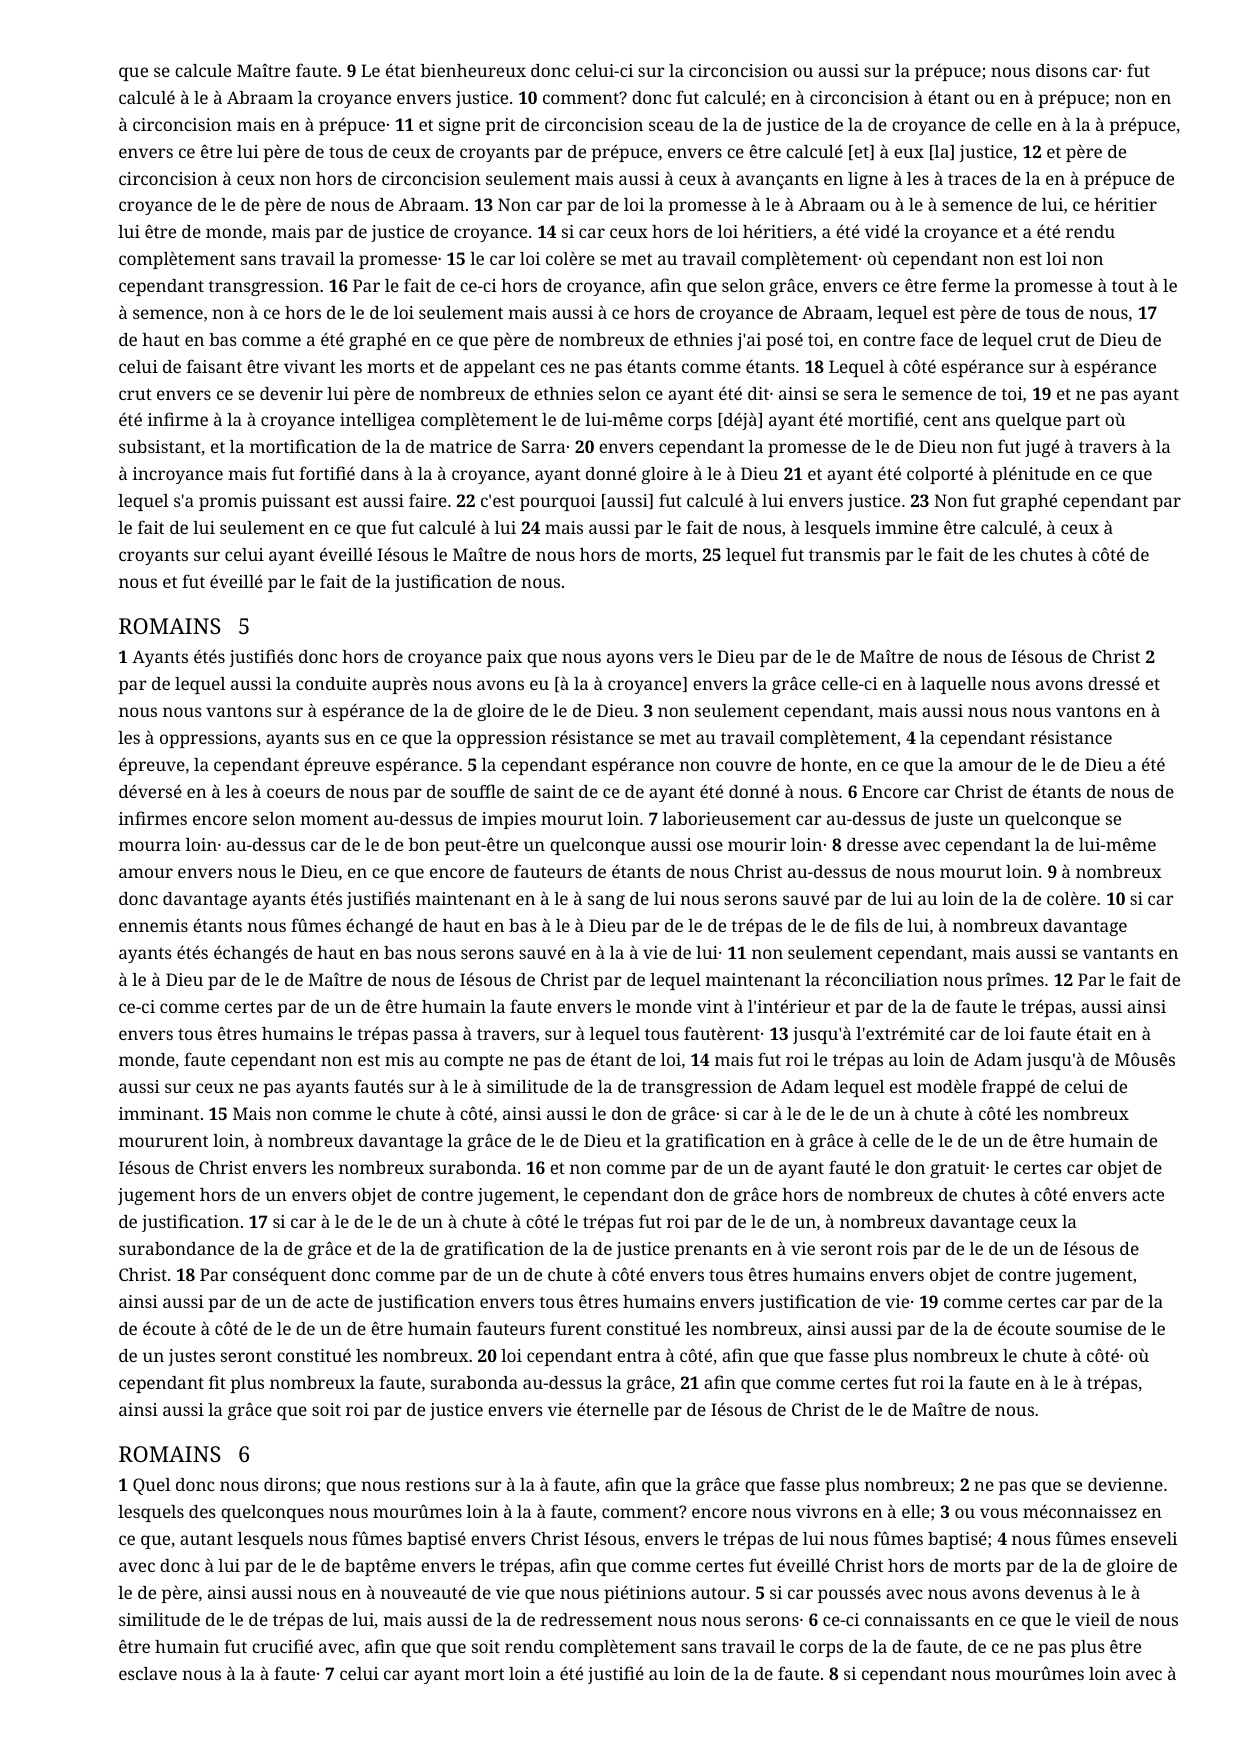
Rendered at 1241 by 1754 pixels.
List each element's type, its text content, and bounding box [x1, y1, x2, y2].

text ROMAINS 6 [118, 1439, 1181, 1469]
text ROMAINS 5 [118, 611, 1181, 641]
text que se calcule Maître faute. 9 Le état bienheureux donc celui-ci sur la circoncision ou aussi sur la prépuce; nous disons car· fut calculé à le à Abraam la croyance envers justice. 10 comment? donc fut calculé; en à circoncision à étant ou en à prépuce; non en à circoncision mais en à prépuce· 11 et signe prit de circoncision sceau de la de justice de la de croyance de celle en à la à prépuce, envers ce être lui père de tous de ceux de croyants par de prépuce, envers ce être calculé [et] à eux [la] justice, 12 et père de circoncision à ceux non hors de circoncision seulement mais aussi à ceux à avançants en ligne à les à traces de la en à prépuce de croyance de le de père de nous de Abraam. 13 Non car par de loi la promesse à le à Abraam ou à le à semence de lui, ce héritier lui être de monde, mais par de justice de croyance. 14 si car ceux hors de loi héritiers, a été vidé la croyance et a été rendu complètement sans travail la promesse· 15 le car loi colère se met au travail complètement· où cependant non est loi non cependant transgression. 16 Par le fait de ce-ci hors de croyance, afin que selon grâce, envers ce être ferme la promesse à tout à le à semence, non à ce hors de le de loi seulement mais aussi à ce hors de croyance de Abraam, lequel est père de tous de nous, 17 de haut en bas comme a été graphé en ce que père de nombreux de ethnies j'ai posé toi, en contre face de lequel crut de Dieu de celui de faisant être vivant les morts et de appelant ces ne pas étants comme étants. 18 Lequel à côté espérance sur à espérance crut envers ce se devenir lui père de nombreux de ethnies selon ce ayant été dit· ainsi se sera le semence de toi, 19 et ne pas ayant été infirme à la à croyance intelligea complètement le de lui-même corps [déjà] ayant été mortifié, cent ans quelque part où subsistant, et la mortification de la de matrice de Sarra· 20 envers cependant la promesse de le de Dieu non fut jugé à travers à la à incroyance mais fut fortifié dans à la à croyance, ayant donné gloire à le à Dieu 21 et ayant été colporté à plénitude en ce que lequel s'a promis puissant est aussi faire. 22 c'est pourquoi [aussi] fut calculé à lui envers justice. 23 Non fut graphé cependant par le fait de lui seulement en ce que fut calculé à lui 24 mais aussi par le fait de nous, à lesquels immine être calculé, à ceux à croyants sur celui ayant éveillé Iésous le Maître de nous hors de morts, 25 lequel fut transmis par le fait de les chutes à côté de nous et fut éveillé par le fait de la justification de nous. [118, 59, 1181, 593]
text 1 Ayants étés justifiés donc hors de croyance paix que nous ayons vers le Dieu par de le de Maître de nous de Iésous de Christ 2 par de lequel aussi la conduite auprès nous avons eu [à la à croyance] envers la grâce celle-ci en à laquelle nous avons dressé et nous nous vantons sur à espérance de la de gloire de le de Dieu. 3 non seulement cependant, mais aussi nous nous vantons en à les à oppressions, ayants sus en ce que la oppression résistance se met au travail complètement, 4 la cependant résistance épreuve, la cependant épreuve espérance. 5 la cependant espérance non couvre de honte, en ce que la amour de le de Dieu a été déversé en à les à coeurs de nous par de souffle de saint de ce de ayant été donné à nous. 6 Encore car Christ de étants de nous de infirmes encore selon moment au-dessus de impies mourut loin. 7 laborieusement car au-dessus de juste un quelconque se mourra loin· au-dessus car de le de bon peut-être un quelconque aussi ose mourir loin· 8 dresse avec cependant la de lui-même amour envers nous le Dieu, en ce que encore de fauteurs de étants de nous Christ au-dessus de nous mourut loin. 9 à nombreux donc davantage ayants étés justifiés maintenant en à le à sang de lui nous serons sauvé par de lui au loin de la de colère. 10 si car ennemis étants nous fûmes échangé de haut en bas à le à Dieu par de le de trépas de le de fils de lui, à nombreux davantage ayants étés échangés de haut en bas nous serons sauvé en à la à vie de lui· 11 non seulement cependant, mais aussi se vantants en à le à Dieu par de le de Maître de nous de Iésous de Christ par de lequel maintenant la réconciliation nous prîmes. 12 Par le fait de ce-ci comme certes par de un de être humain la faute envers le monde vint à l'intérieur et par de la de faute le trépas, aussi ainsi envers tous êtres humains le trépas passa à travers, sur à lequel tous fautèrent· 13 jusqu'à l'extrémité car de loi faute était en à monde, faute cependant non est mis au compte ne pas de étant de loi, 14 mais fut roi le trépas au loin de Adam jusqu'à de Môusês aussi sur ceux ne pas ayants fautés sur à le à similitude de la de transgression de Adam lequel est modèle frappé de celui de imminant. 15 Mais non comme le chute à côté, ainsi aussi le don de grâce· si car à le de le de un à chute à côté les nombreux moururent loin, à nombreux davantage la grâce de le de Dieu et la gratification en à grâce à celle de le de un de être humain de Iésous de Christ envers les nombreux surabonda. 16 et non comme par de un de ayant fauté le don gratuit· le certes car objet de jugement hors de un envers objet de contre jugement, le cependant don de grâce hors de nombreux de chutes à côté envers acte de justification. 17 si car à le de le de un à chute à côté le trépas fut roi par de le de un, à nombreux davantage ceux la surabondance de la de grâce et de la de gratification de la de justice prenants en à vie seront rois par de le de un de Iésous de Christ. 18 Par conséquent donc comme par de un de chute à côté envers tous êtres humains envers objet de contre jugement, ainsi aussi par de un de acte de justification envers tous êtres humains envers justification de vie· 19 comme certes car par de la de écoute à côté de le de un de être humain fauteurs furent constitué les nombreux, ainsi aussi par de la de écoute soumise de le de un justes seront constitué les nombreux. 20 loi cependant entra à côté, afin que que fasse plus nombreux le chute à côté· où cependant fit plus nombreux la faute, surabonda au-dessus la grâce, 21 afin que comme certes fut roi la faute en à le à trépas, ainsi aussi la grâce que soit roi par de justice envers vie éternelle par de Iésous de Christ de le de Maître de nous. [118, 645, 1181, 1421]
text 1 Quel donc nous dirons; que nous restions sur à la à faute, afin que la grâce que fasse plus nombreux; 2 ne pas que se devienne. lesquels des quelconques nous mourûmes loin à la à faute, comment? encore nous vivrons en à elle; 3 ou vous méconnaissez en ce que, autant lesquels nous fûmes baptisé envers Christ Iésous, envers le trépas de lui nous fûmes baptisé; 4 nous fûmes enseveli avec donc à lui par de le de baptême envers le trépas, afin que comme certes fut éveillé Christ hors de morts par de la de gloire de le de père, ainsi aussi nous en à nouveauté de vie que nous piétinions autour. 5 si car poussés avec nous avons devenus à le à similitude de le de trépas de lui, mais aussi de la de redressement nous nous serons· 6 ce-ci connaissants en ce que le vieil de nous être humain fut crucifié avec, afin que que soit rendu complètement sans travail le corps de la de faute, de ce ne pas plus être esclave nous à la à faute· 7 celui car ayant mort loin a été justifié au loin de la de faute. 8 si cependant nous mourûmes loin avec à [118, 1473, 1181, 1685]
